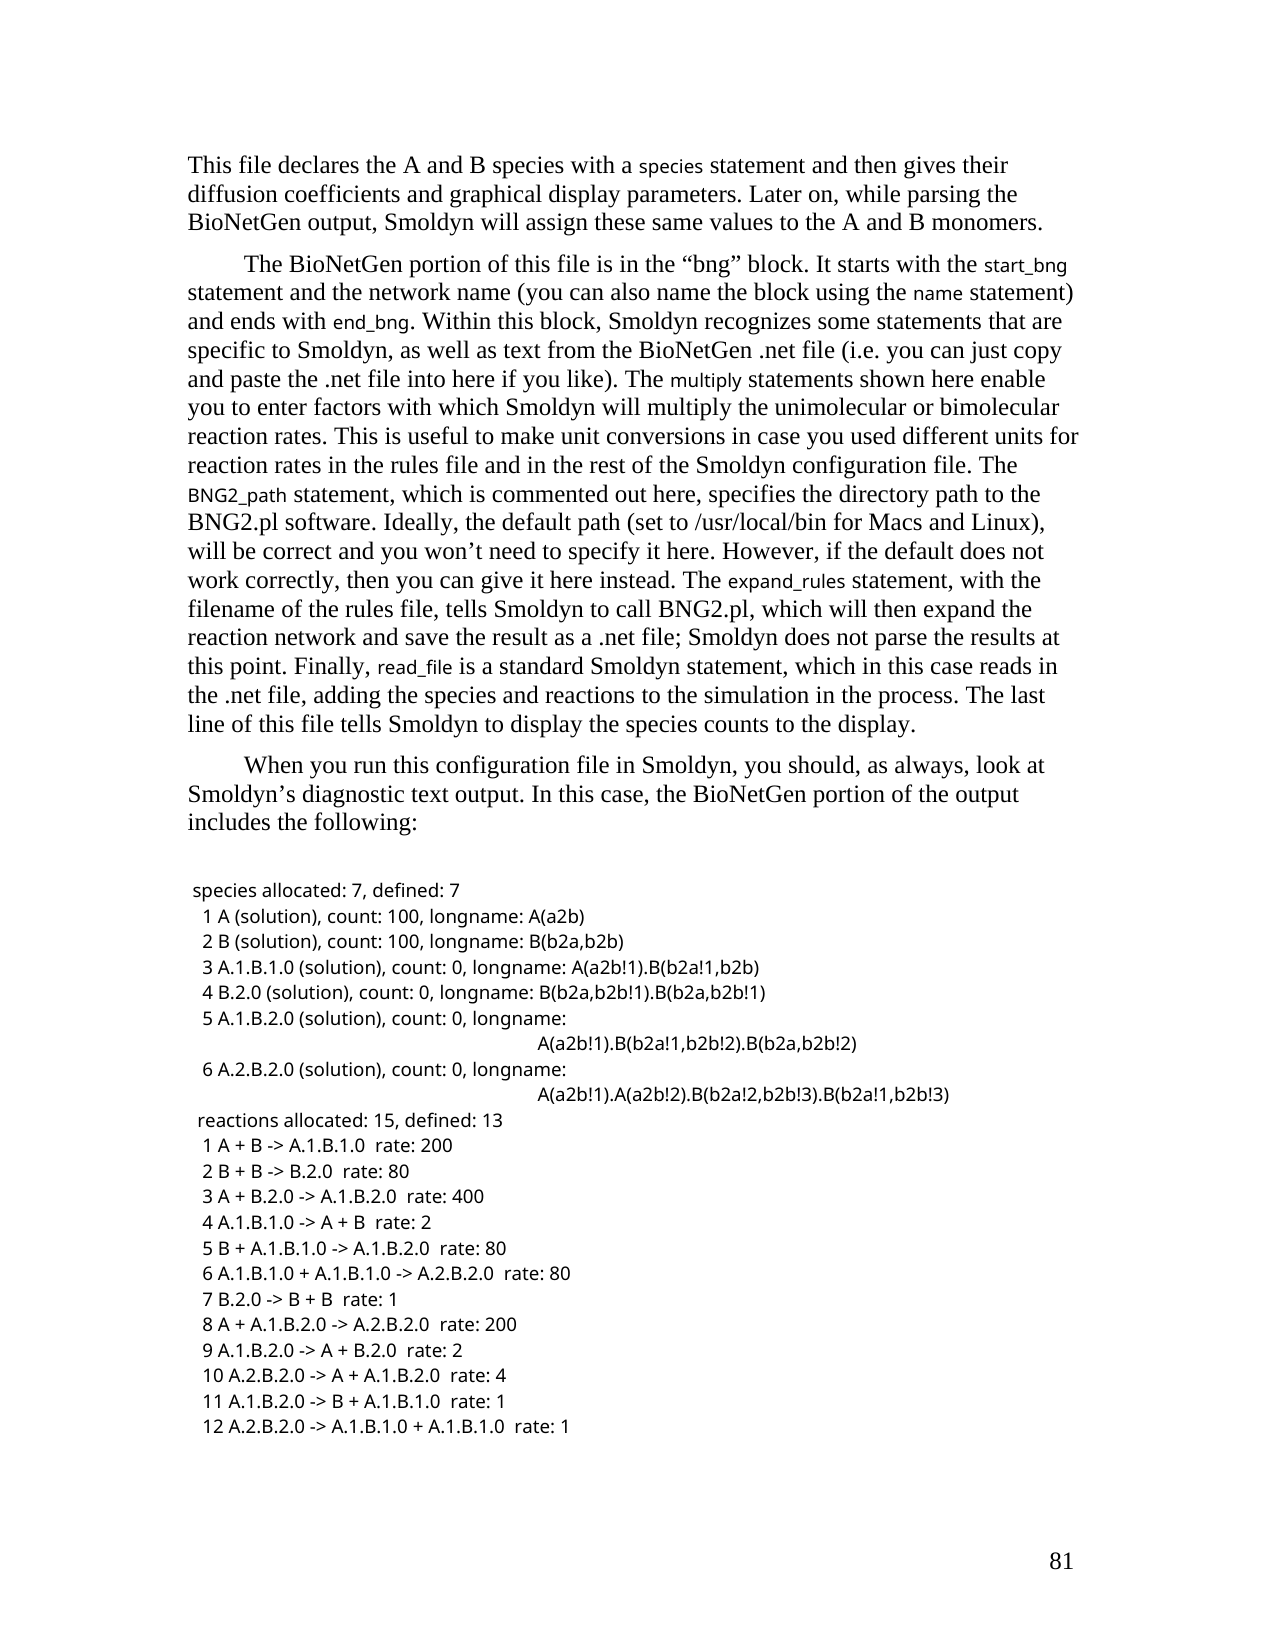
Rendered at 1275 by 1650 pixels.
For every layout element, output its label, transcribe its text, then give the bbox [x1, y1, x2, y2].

text 8 A + A.1.B.2.0 -> A.2.B.2.0 rate: 200 [187, 1311, 1087, 1337]
text 5 A.1.B.2.0 (solution), count: 0, longname: [187, 1005, 1087, 1031]
text 6 A.1.B.1.0 + A.1.B.1.0 -> A.2.B.2.0 rate: 80 [187, 1260, 1087, 1286]
text 3 A + B.2.0 -> A.1.B.2.0 rate: 400 [187, 1184, 1087, 1209]
text 4 A.1.B.1.0 -> A + B rate: 2 [187, 1209, 1087, 1235]
text 4 B.2.0 (solution), count: 0, longname: B(b2a,b2b!1).B(b2a,b2b!1) [187, 979, 1087, 1005]
text 11 A.1.B.2.0 -> B + A.1.B.1.0 rate: 1 [187, 1388, 1087, 1413]
text 6 A.2.B.2.0 (solution), count: 0, longname: [187, 1056, 1087, 1082]
text When you run this configuration file in Smoldyn, you should, as always, look at Smoldyn’s diagnostic text output. In this case, the BioNetGen portion of the output includes the following: [187, 750, 1087, 836]
text 5 B + A.1.B.1.0 -> A.1.B.2.0 rate: 80 [187, 1235, 1087, 1260]
text 2 B + B -> B.2.0 rate: 80 [187, 1158, 1087, 1184]
text This file declares the A and B species with a species statement and then gives their diffusion coefficients and graphical display parameters. Later on, while parsing the BioNetGen output, Smoldyn will assign these same values to the A and B monomers. [187, 150, 1087, 236]
text 3 A.1.B.1.0 (solution), count: 0, longname: A(a2b!1).B(b2a!1,b2b) [187, 954, 1087, 979]
text reactions allocated: 15, defined: 13 [187, 1107, 1087, 1133]
text 7 B.2.0 -> B + B rate: 1 [187, 1286, 1087, 1311]
text species allocated: 7, defined: 7 [187, 877, 1087, 903]
text The BioNetGen portion of this file is in the “bng” block. It starts with the start_bng statement and the network name (you can also name the block using the name statement) and ends with end_bng. Within this block, Smoldyn recognizes some statements that are specific to Smoldyn, as well as text from the BioNetGen .net file (i.e. you can just copy and paste the .net file into here if you like). The multiply statements shown here enable you to enter factors with which Smoldyn will multiply the unimolecular or bimolecular reaction rates. This is useful to make unit conversions in case you used different units for reaction rates in the rules file and in the rest of the Smoldyn configuration file. The BNG2_path statement, which is commented out here, specifies the directory path to the BNG2.pl software. Ideally, the default path (set to /usr/local/bin for Macs and Linux), will be correct and you won’t need to specify it here. However, if the default does not work correctly, then you can give it here instead. The expand_rules statement, with the filename of the rules file, tells Smoldyn to call BNG2.pl, which will then expand the reaction network and save the result as a .net file; Smoldyn does not parse the results at this point. Finally, read_file is a standard Smoldyn statement, which in this case reads in the .net file, adding the species and reactions to the simulation in the process. The last line of this file tells Smoldyn to display the species counts to the display. [187, 249, 1087, 737]
text 10 A.2.B.2.0 -> A + A.1.B.2.0 rate: 4 [187, 1362, 1087, 1388]
text A(a2b!1).B(b2a!1,b2b!2).B(b2a,b2b!2) [187, 1031, 1087, 1056]
text 2 B (solution), count: 100, longname: B(b2a,b2b) [187, 928, 1087, 954]
text 9 A.1.B.2.0 -> A + B.2.0 rate: 2 [187, 1337, 1087, 1362]
text 1 A (solution), count: 100, longname: A(a2b) [187, 903, 1087, 928]
text A(a2b!1).A(a2b!2).B(b2a!2,b2b!3).B(b2a!1,b2b!3) [187, 1082, 1087, 1107]
text 1 A + B -> A.1.B.1.0 rate: 200 [187, 1133, 1087, 1158]
text 12 A.2.B.2.0 -> A.1.B.1.0 + A.1.B.1.0 rate: 1 [187, 1413, 1087, 1439]
